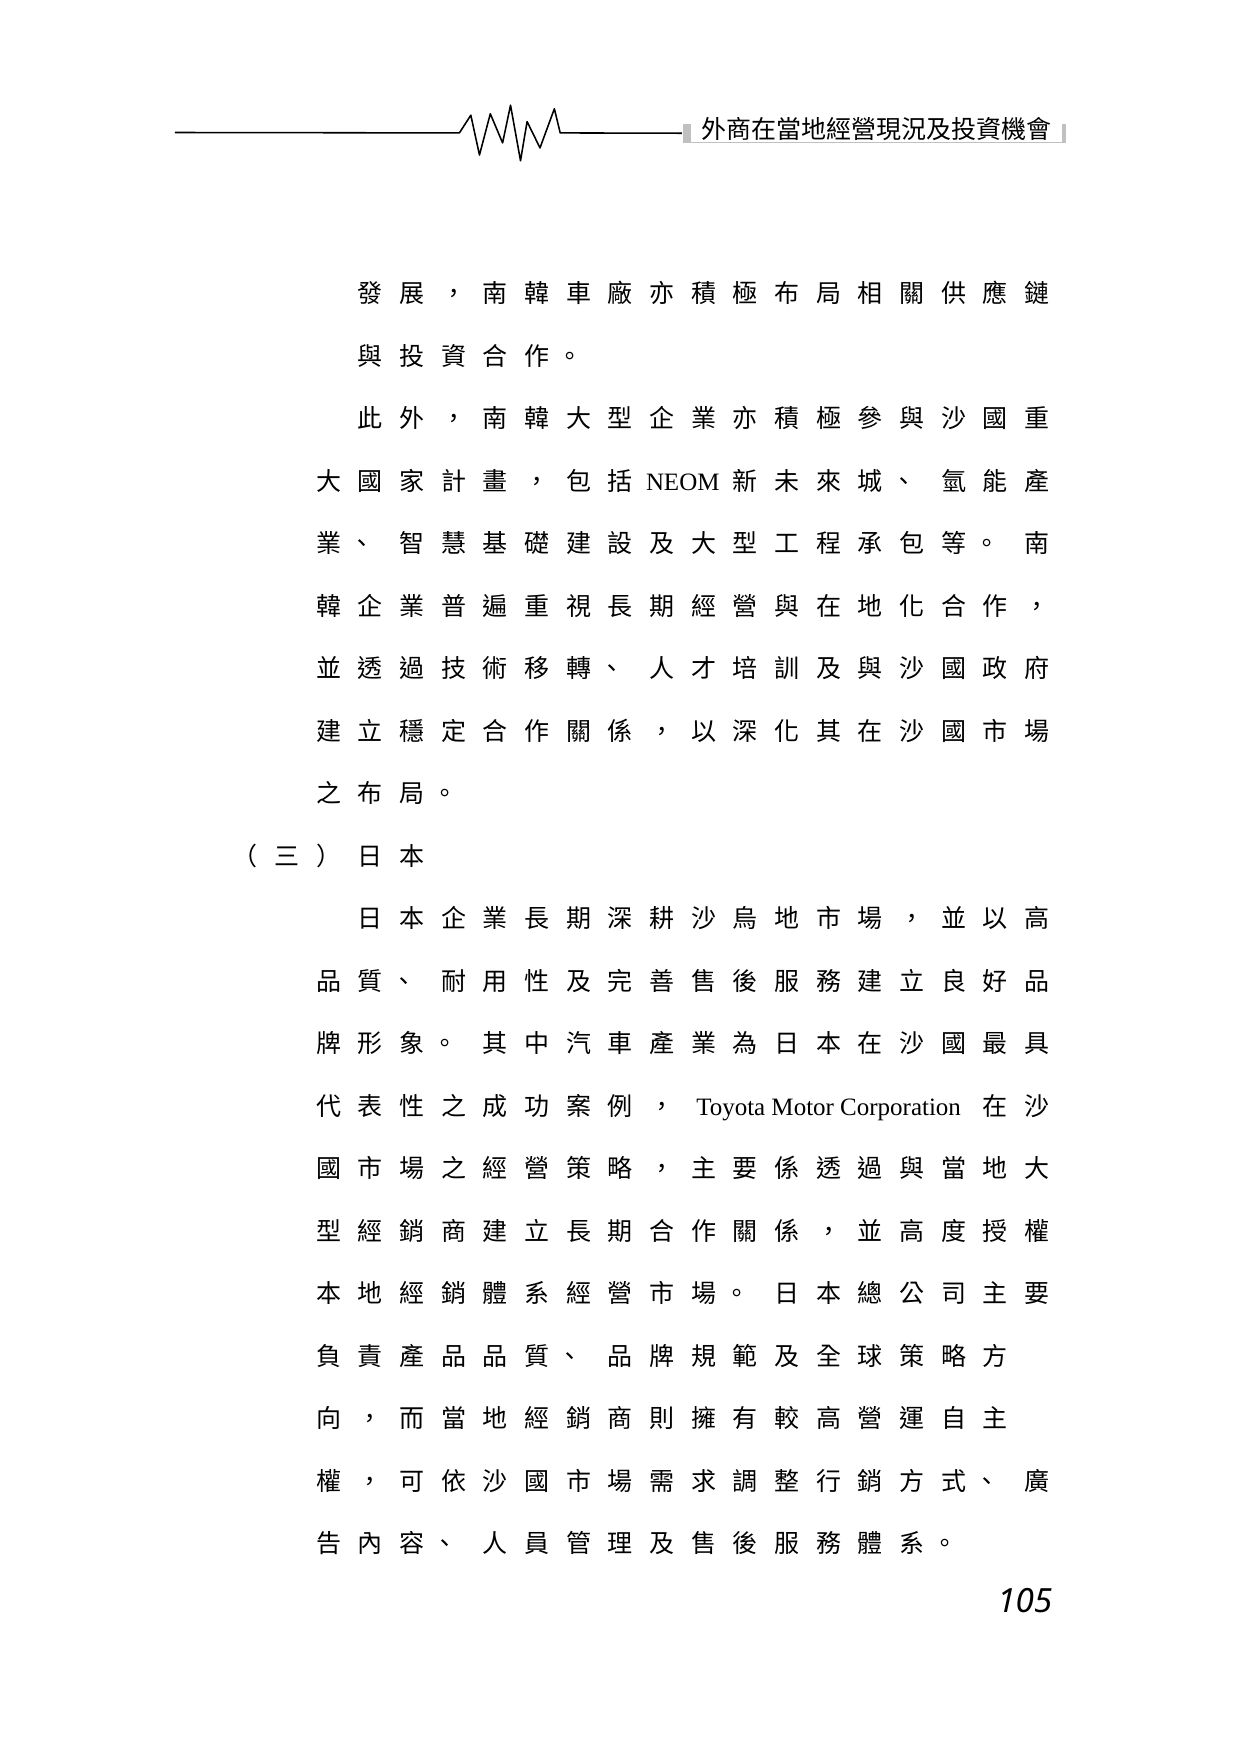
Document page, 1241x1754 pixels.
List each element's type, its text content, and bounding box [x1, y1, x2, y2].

text 發展，南韓車廠亦積極布局相關供應鏈與投資合作。 [281, 250, 1058, 375]
text 此外，南韓大型企業亦積極參與沙國重大國家計畫，包括NEOM新未來城、氫能產業、智慧基礎建設及大型工程承包等。南韓企業普遍重視長期經營與在地化合作，並透過技術移轉、人才培訓及與沙國政府建立穩定合作關係，以深化其在沙國市場之布局。 [281, 375, 1058, 813]
text （三）日本 [207, 813, 1058, 875]
text 日本企業長期深耕沙烏地市場，並以高品質、耐用性及完善售後服務建立良好品牌形象。其中汽車產業為日本在沙國最具代表性之成功案例，Toyota Motor Corporation在沙國市場之經營策略，主要係透過與當地大型經銷商建立長期合作關係，並高度授權本地經銷體系經營市場。日本總公司主要負責產品品質、品牌規範及全球策略方向，而當地經銷商則擁有較高營運自主權，可依沙國市場需求調整行銷方式、廣告內容、人員管理及售後服務體系。 [281, 875, 1058, 1563]
